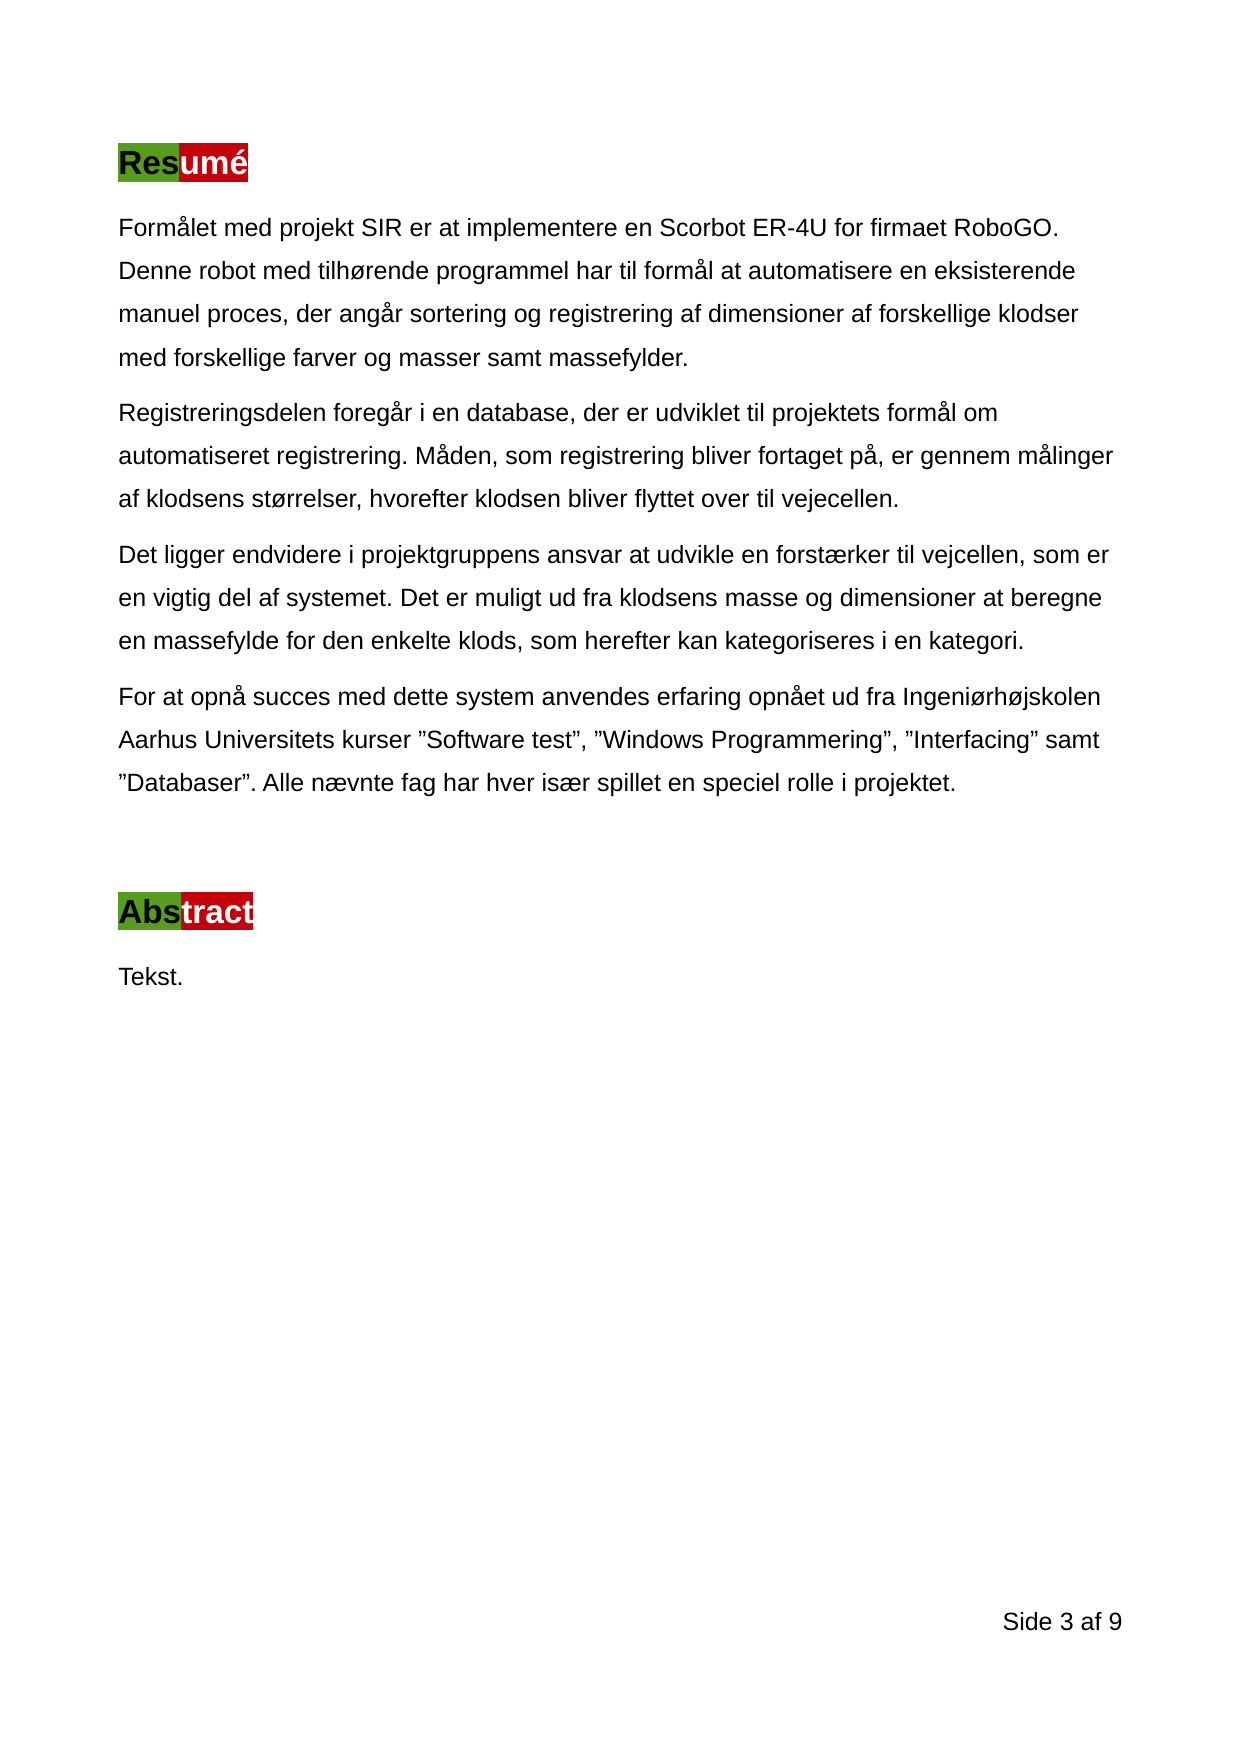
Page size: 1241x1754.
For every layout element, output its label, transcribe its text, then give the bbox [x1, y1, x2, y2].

text Tekst. [118, 962, 1122, 991]
text Formålet med projekt SIR er at implementere en Scorbot ER-4U for firmaet RoboGO. Denne robot med tilhørende programmel har til formål at automatisere en eksisterende manuel proces, der angår sortering og registrering af dimensioner af forskellige klodser med forskellige farver og masser samt massefylder. [118, 213, 1122, 371]
text Registreringsdelen foregår i en database, der er udviklet til projektets formål om automatiseret registrering. Måden, som registrering bliver fortaget på, er gennem målinger af klodsens størrelser, hvorefter klodsen bliver flyttet over til vejecellen. [118, 398, 1122, 513]
text Det ligger endvidere i projektgruppens ansvar at udvikle en forstærker til vejcellen, som er en vigtig del af systemet. Det er muligt ud fra klodsens masse og dimensioner at beregne en massefylde for den enkelte klods, som herefter kan kategoriseres i en kategori. [118, 540, 1122, 655]
subtitle Resumé [118, 143, 1122, 182]
subtitle Abstract [118, 892, 1122, 930]
text For at opnå succes med dette system anvendes erfaring opnået ud fra Ingeniørhøjskolen Aarhus Universitets kurser ”Software test”, ”Windows Programmering”, ”Interfacing” samt ”Databaser”. Alle nævnte fag har hver især spillet en speciel rolle i projektet. [118, 682, 1122, 840]
